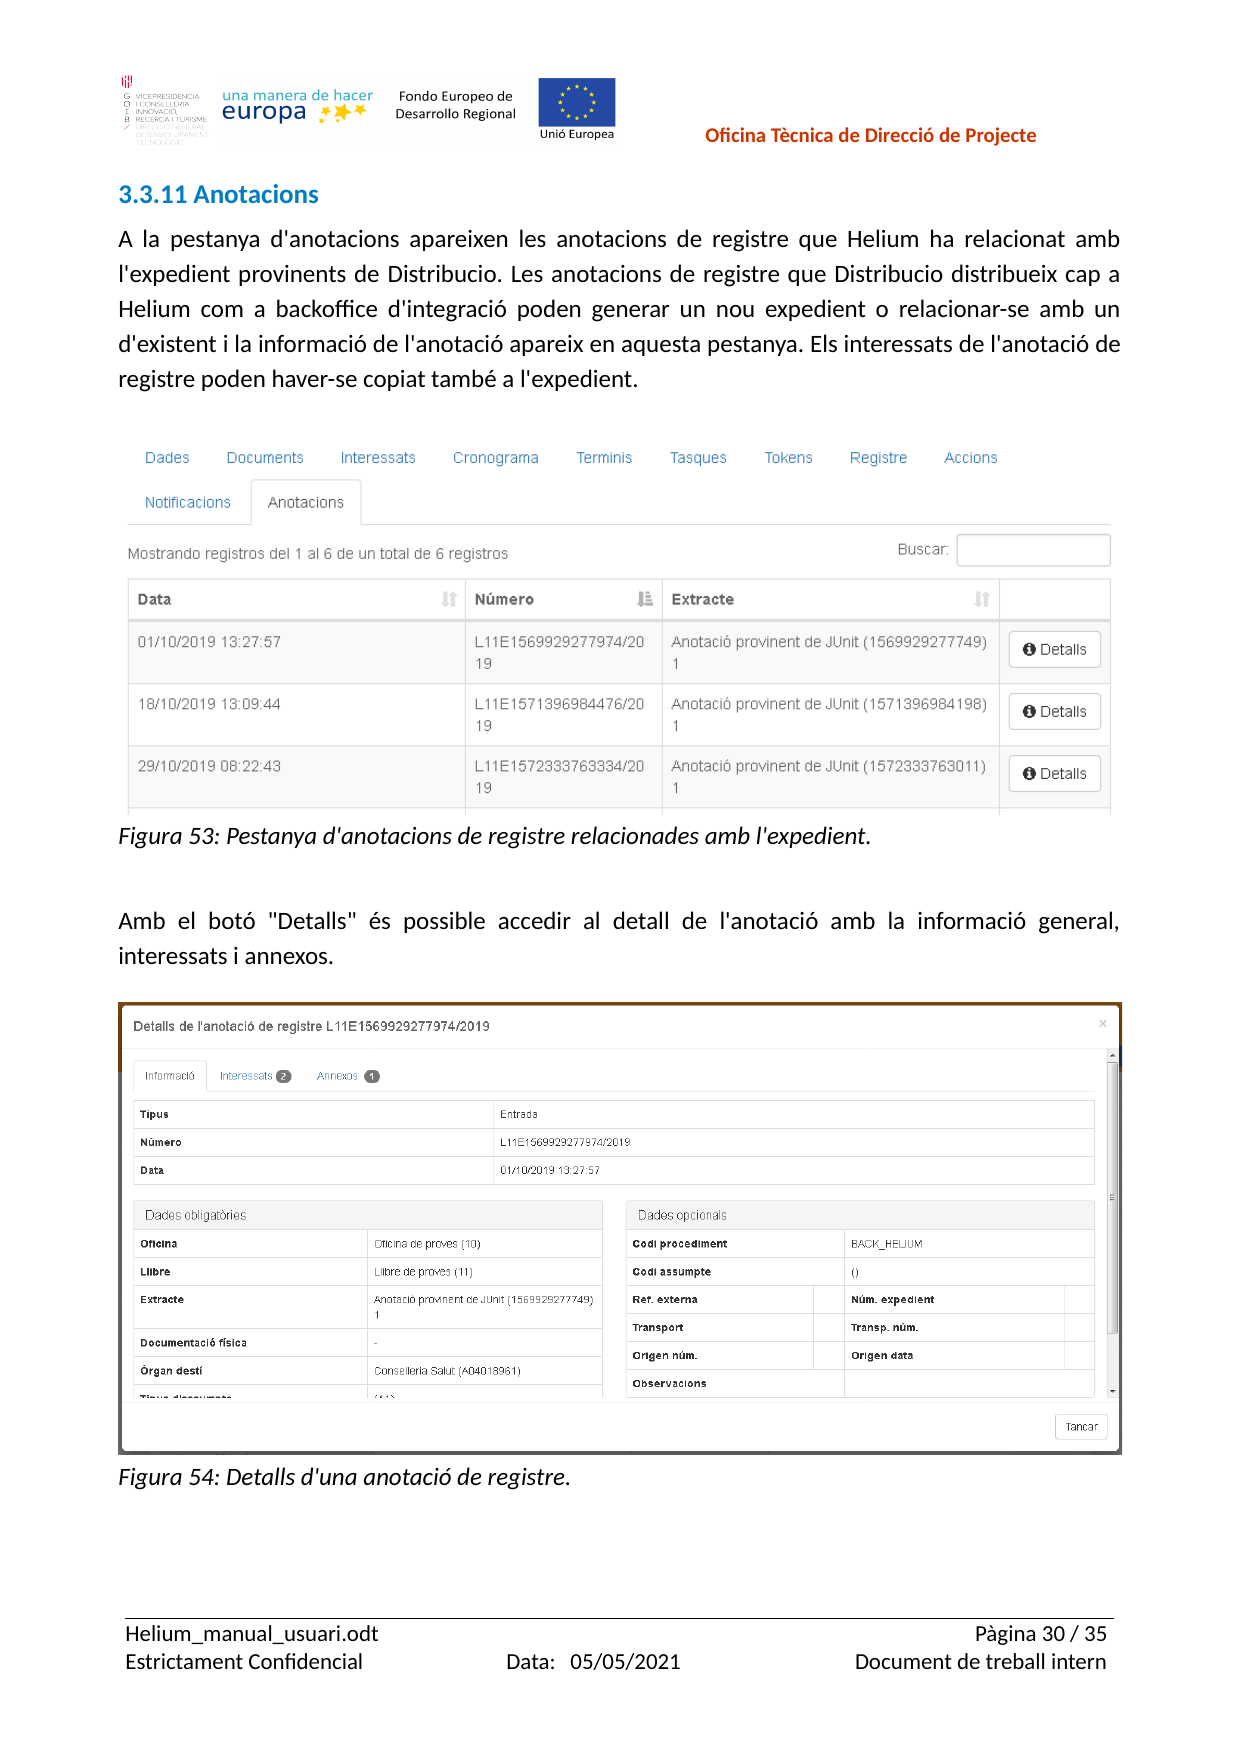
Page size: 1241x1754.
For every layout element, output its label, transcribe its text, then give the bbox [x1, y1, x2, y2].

text A la pestanya d'anotacions apareixen les anotacions de registre que Helium ha relacionat amb l'expedient provinents de Distribucio. Les anotacions de registre que Distribucio distribueix cap a Helium com a backoffice d'integració poden generar un nou expedient o relacionar-se amb un d'existent i la informació de l'anotació apareix en aquesta pestanya. Els interessats de l'anotació de registre poden haver-se copiat també a l'expedient. [118, 223, 1122, 394]
text Figura 53: Pestanya d'anotacions de registre relacionades amb l'expedient. [118, 815, 1122, 851]
picture [118, 438, 1123, 815]
text Figura 54: Detalls d'una anotació de registre. [118, 1455, 1122, 1491]
subtitle Anotacions [118, 178, 1122, 211]
picture [219, 73, 621, 147]
text Amb el botó "Detalls" és possible accedir al detall de l'anotació amb la informació general, interessats i annexos. [118, 905, 1122, 971]
picture [118, 73, 213, 147]
picture [118, 1002, 1123, 1455]
